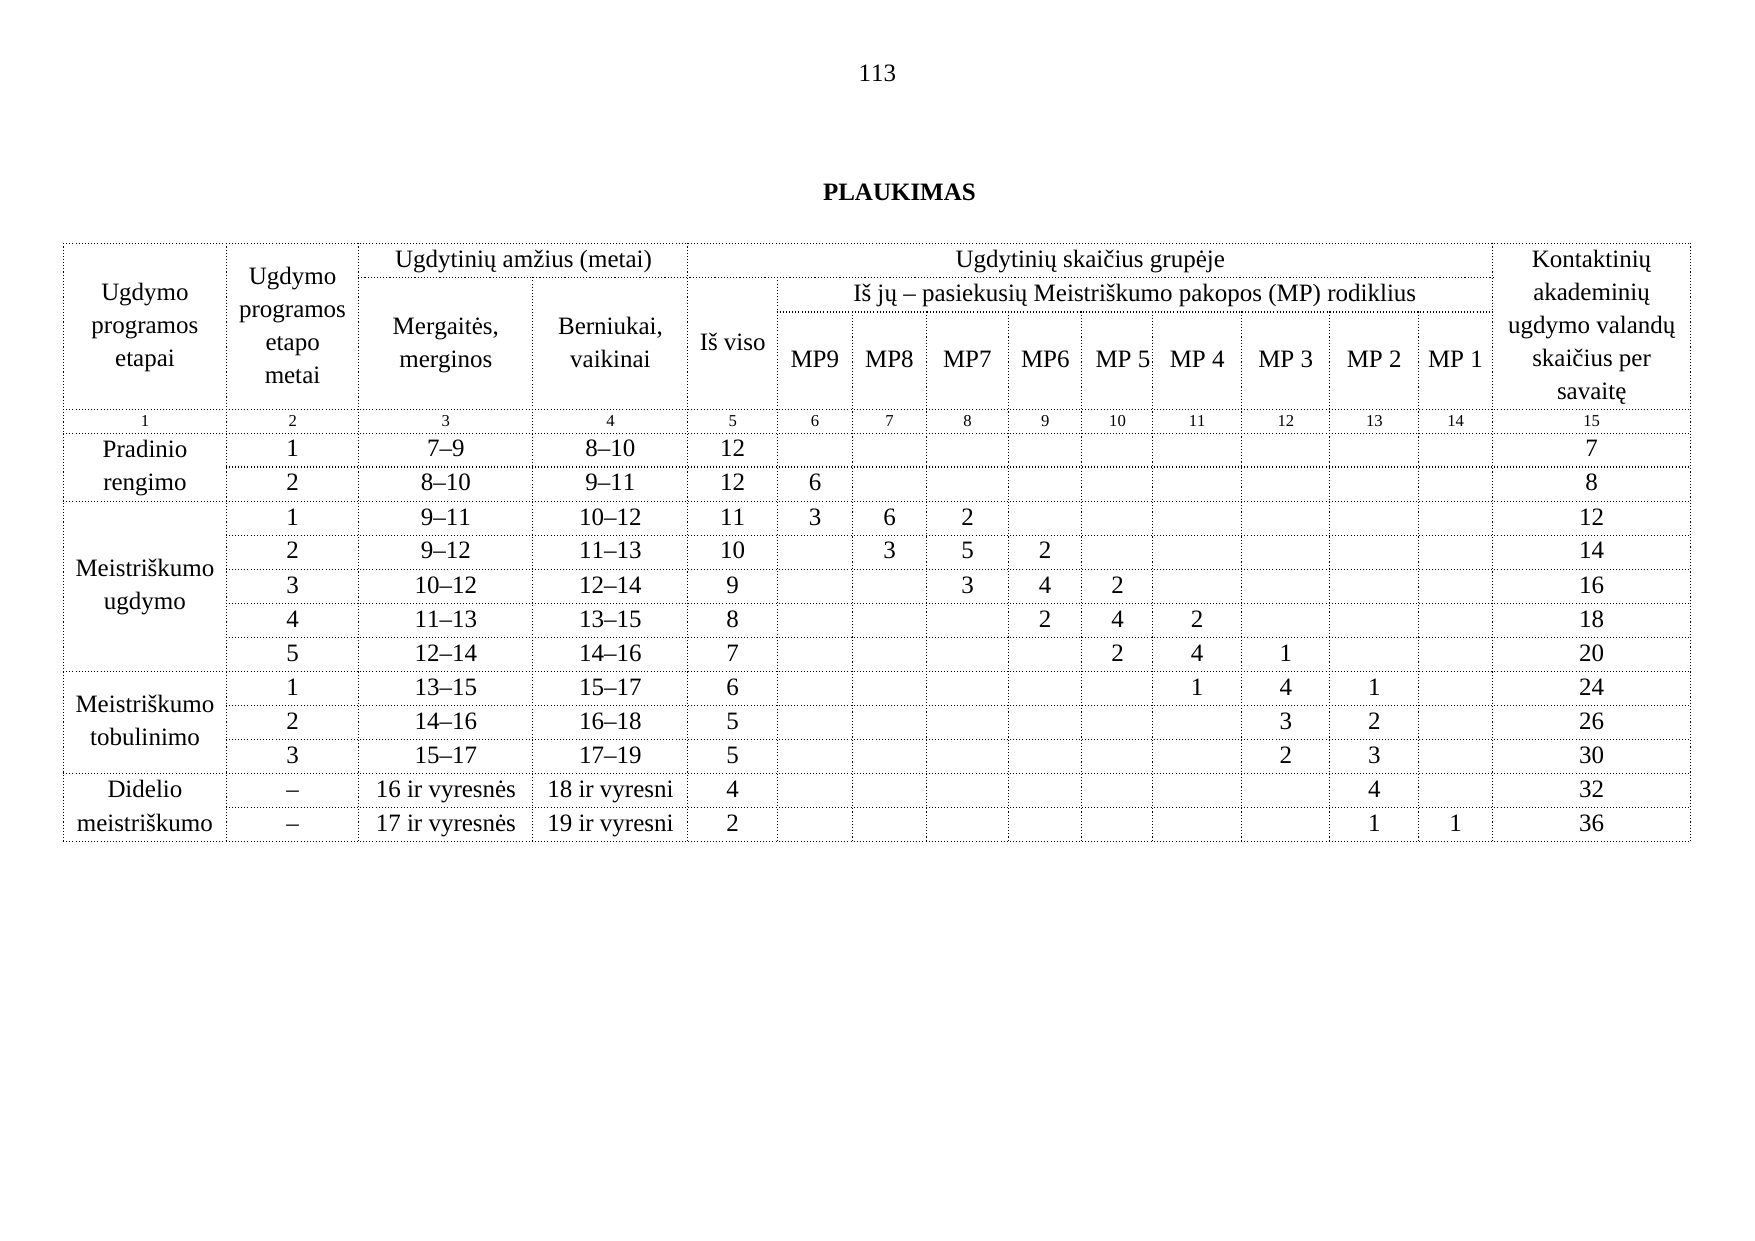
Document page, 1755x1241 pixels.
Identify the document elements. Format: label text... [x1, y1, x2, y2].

table_cell 2 [688, 807, 777, 841]
table_cell [1153, 773, 1241, 807]
table_cell [1008, 637, 1082, 671]
table_cell [1082, 501, 1153, 534]
table_cell [777, 433, 852, 466]
table_cell 2 [226, 535, 359, 569]
table_cell 2 [926, 501, 1008, 534]
table_cell [1008, 705, 1082, 739]
table_cell 8–10 [359, 466, 532, 501]
table_cell [1418, 433, 1492, 466]
table_cell [926, 739, 1008, 773]
table_cell MP 1 [1418, 311, 1492, 409]
table_cell 15–17 [359, 739, 532, 773]
table_cell MP8 [852, 311, 926, 409]
text plaukimas [162, 177, 1636, 206]
table_cell 16–18 [533, 705, 688, 739]
table_cell 20 [1492, 637, 1691, 671]
table_cell [1241, 535, 1330, 569]
table_cell 18 ir vyresni [533, 773, 688, 807]
table_cell 2 [1241, 739, 1330, 773]
table_cell [852, 603, 926, 637]
table_cell – [226, 807, 359, 841]
table_cell [1082, 671, 1153, 705]
table_cell [1082, 773, 1153, 807]
table_cell [1153, 501, 1241, 534]
table_cell 1 [1241, 637, 1330, 671]
table_cell [1330, 603, 1418, 637]
table_cell 32 [1492, 773, 1691, 807]
table_cell 1 [226, 671, 359, 705]
table_cell [1418, 603, 1492, 637]
table_cell [852, 637, 926, 671]
table_cell Iš viso [688, 277, 777, 409]
table_cell 1 [226, 501, 359, 534]
table_cell 10 [688, 535, 777, 569]
table_cell 2 [1153, 603, 1241, 637]
table_cell 4 [688, 773, 777, 807]
table_cell [852, 773, 926, 807]
table_cell [1082, 705, 1153, 739]
table_cell 11 [1153, 409, 1241, 432]
table_cell [777, 569, 852, 603]
table_cell 2 [1082, 637, 1153, 671]
table_cell 11–13 [359, 603, 532, 637]
table_cell 4 [1008, 569, 1082, 603]
table_cell [1153, 569, 1241, 603]
table_cell [1330, 466, 1418, 501]
table_cell 13–15 [533, 603, 688, 637]
table_cell 6 [688, 671, 777, 705]
table_cell 14–16 [359, 705, 532, 739]
table_header Ugdytinių amžius (metai) [359, 243, 688, 277]
table_cell 2 [1008, 603, 1082, 637]
table_cell 4 [1330, 773, 1418, 807]
table_cell 1 [1330, 671, 1418, 705]
table_cell 4 [1241, 671, 1330, 705]
table_cell MP 4 [1153, 311, 1241, 409]
table_cell [1330, 569, 1418, 603]
table_cell [1330, 637, 1418, 671]
table_cell 4 [1082, 603, 1153, 637]
table_cell [1330, 433, 1418, 466]
table_cell [1241, 466, 1330, 501]
table_cell 4 [533, 409, 688, 432]
table_cell [777, 671, 852, 705]
table_cell [1008, 739, 1082, 773]
table_cell [1418, 773, 1492, 807]
table_cell [852, 671, 926, 705]
table_cell 8 [926, 409, 1008, 432]
table_cell 9–12 [359, 535, 532, 569]
table_cell [1153, 739, 1241, 773]
table_cell [1418, 569, 1492, 603]
table_cell [1008, 466, 1082, 501]
table_cell [1082, 466, 1153, 501]
table_cell [926, 705, 1008, 739]
table_cell [1082, 535, 1153, 569]
table_cell MP9 [777, 311, 852, 409]
table_cell 5 [688, 409, 777, 432]
table_cell [1418, 705, 1492, 739]
table_cell Meistriškumo tobulinimo [64, 671, 226, 773]
table_cell [926, 807, 1008, 841]
table_cell MP 2 [1330, 311, 1418, 409]
table_cell [1153, 535, 1241, 569]
table_cell [1418, 671, 1492, 705]
table_cell [1008, 807, 1082, 841]
table_cell 10–12 [359, 569, 532, 603]
table_cell [1153, 433, 1241, 466]
table_cell [1418, 535, 1492, 569]
table_cell 8–10 [533, 433, 688, 466]
table_cell [926, 466, 1008, 501]
table_cell 7 [688, 637, 777, 671]
table_cell [1082, 807, 1153, 841]
table_cell 3 [1330, 739, 1418, 773]
table_cell 14 [1418, 409, 1492, 432]
table_cell [1082, 433, 1153, 466]
table_cell 3 [777, 501, 852, 534]
table_cell [1418, 466, 1492, 501]
table_cell 3 [852, 535, 926, 569]
table_cell MP7 [926, 311, 1008, 409]
table_header Ugdymo programos etapai [64, 243, 226, 409]
table_cell [926, 603, 1008, 637]
table_cell 10 [1082, 409, 1153, 432]
table_cell 18 [1492, 603, 1691, 637]
table_cell 36 [1492, 807, 1691, 841]
table_cell [852, 739, 926, 773]
table_cell 19 ir vyresni [533, 807, 688, 841]
table_cell – [226, 773, 359, 807]
table_cell [1418, 501, 1492, 534]
table_cell 4 [1153, 637, 1241, 671]
table_cell 3 [1241, 705, 1330, 739]
table_cell 17 ir vyresnės [359, 807, 532, 841]
table_cell [1241, 603, 1330, 637]
table_cell 7 [852, 409, 926, 432]
table_cell [1241, 807, 1330, 841]
table_cell MP6 [1008, 311, 1082, 409]
table_header Ugdymo programos etapo metai [226, 243, 359, 409]
table_cell [1241, 433, 1330, 466]
table_cell 9–11 [359, 501, 532, 534]
table_cell 2 [226, 466, 359, 501]
table_cell [852, 569, 926, 603]
table_cell [1008, 501, 1082, 534]
table_cell 12–14 [359, 637, 532, 671]
table_header Ugdytinių skaičius grupėje [688, 243, 1492, 277]
table_cell [1330, 501, 1418, 534]
table_cell 2 [226, 705, 359, 739]
table_cell [1241, 569, 1330, 603]
table_cell [777, 739, 852, 773]
table_cell [777, 705, 852, 739]
table_cell 12 [1241, 409, 1330, 432]
table_cell 1 [226, 433, 359, 466]
table_cell Berniukai, vaikinai [533, 277, 688, 409]
table_cell 2 [1008, 535, 1082, 569]
table_cell [926, 637, 1008, 671]
table_cell 12 [1492, 501, 1691, 534]
table_cell [1418, 739, 1492, 773]
table_cell 5 [688, 739, 777, 773]
table_cell 11 [688, 501, 777, 534]
table_cell [852, 433, 926, 466]
table_cell [1008, 773, 1082, 807]
table_cell 1 [1330, 807, 1418, 841]
table_cell 2 [1330, 705, 1418, 739]
table_cell 15–17 [533, 671, 688, 705]
table_cell 8 [688, 603, 777, 637]
table_cell [1330, 535, 1418, 569]
table_cell 3 [926, 569, 1008, 603]
table_cell 5 [926, 535, 1008, 569]
table_cell 14–16 [533, 637, 688, 671]
table_cell [777, 603, 852, 637]
table_cell 17–19 [533, 739, 688, 773]
table_cell 9 [688, 569, 777, 603]
table_cell 6 [852, 501, 926, 534]
table_cell [777, 773, 852, 807]
table_cell 14 [1492, 535, 1691, 569]
table_cell 9 [1008, 409, 1082, 432]
table_cell Mergaitės, merginos [359, 277, 532, 409]
table_cell Didelio meistriškumo [64, 773, 226, 841]
table_cell [1008, 433, 1082, 466]
table_cell 8 [1492, 466, 1691, 501]
table_cell [1008, 671, 1082, 705]
table_cell 24 [1492, 671, 1691, 705]
table_cell Meistriškumo ugdymo [64, 501, 226, 671]
table_cell [1241, 501, 1330, 534]
table_cell 2 [226, 409, 359, 432]
table_cell [1418, 637, 1492, 671]
table_cell [777, 807, 852, 841]
table_cell Pradinio rengimo [64, 433, 226, 501]
table_cell [852, 807, 926, 841]
table_cell 7 [1492, 433, 1691, 466]
table_cell 10–12 [533, 501, 688, 534]
table_cell [852, 466, 926, 501]
table_cell [1082, 739, 1153, 773]
table_cell 5 [226, 637, 359, 671]
table_cell [777, 535, 852, 569]
table_cell 9–11 [533, 466, 688, 501]
table_cell 2 [1082, 569, 1153, 603]
table_cell 16 ir vyresnės [359, 773, 532, 807]
table_cell [1153, 807, 1241, 841]
table_cell [926, 433, 1008, 466]
table_cell 3 [226, 569, 359, 603]
table_cell [926, 773, 1008, 807]
table_cell 12 [688, 433, 777, 466]
table_cell 3 [359, 409, 532, 432]
table_cell [1241, 773, 1330, 807]
table_cell 30 [1492, 739, 1691, 773]
table_cell 1 [1153, 671, 1241, 705]
table_cell 4 [226, 603, 359, 637]
table_cell 6 [777, 409, 852, 432]
table_cell 6 [777, 466, 852, 501]
table_cell 16 [1492, 569, 1691, 603]
table_cell 11–13 [533, 535, 688, 569]
table_cell 12 [688, 466, 777, 501]
table_cell [1153, 705, 1241, 739]
table_cell MP 5 [1082, 311, 1153, 409]
table_cell 3 [226, 739, 359, 773]
table_cell 1 [64, 409, 226, 432]
table_cell [777, 637, 852, 671]
table_cell [926, 671, 1008, 705]
table_cell Iš jų – pasiekusių Meistriškumo pakopos (MP) rodiklius [777, 277, 1492, 311]
table_cell 13 [1330, 409, 1418, 432]
table_cell 1 [1418, 807, 1492, 841]
table_cell 26 [1492, 705, 1691, 739]
table_cell 7–9 [359, 433, 532, 466]
table_header Kontaktinių akademinių ugdymo valandų skaičius per savaitę [1492, 243, 1691, 409]
table_cell [852, 705, 926, 739]
table_cell 12–14 [533, 569, 688, 603]
table_cell 5 [688, 705, 777, 739]
table_cell 15 [1492, 409, 1691, 432]
table_cell 13–15 [359, 671, 532, 705]
table_cell [1153, 466, 1241, 501]
table_cell MP 3 [1241, 311, 1330, 409]
